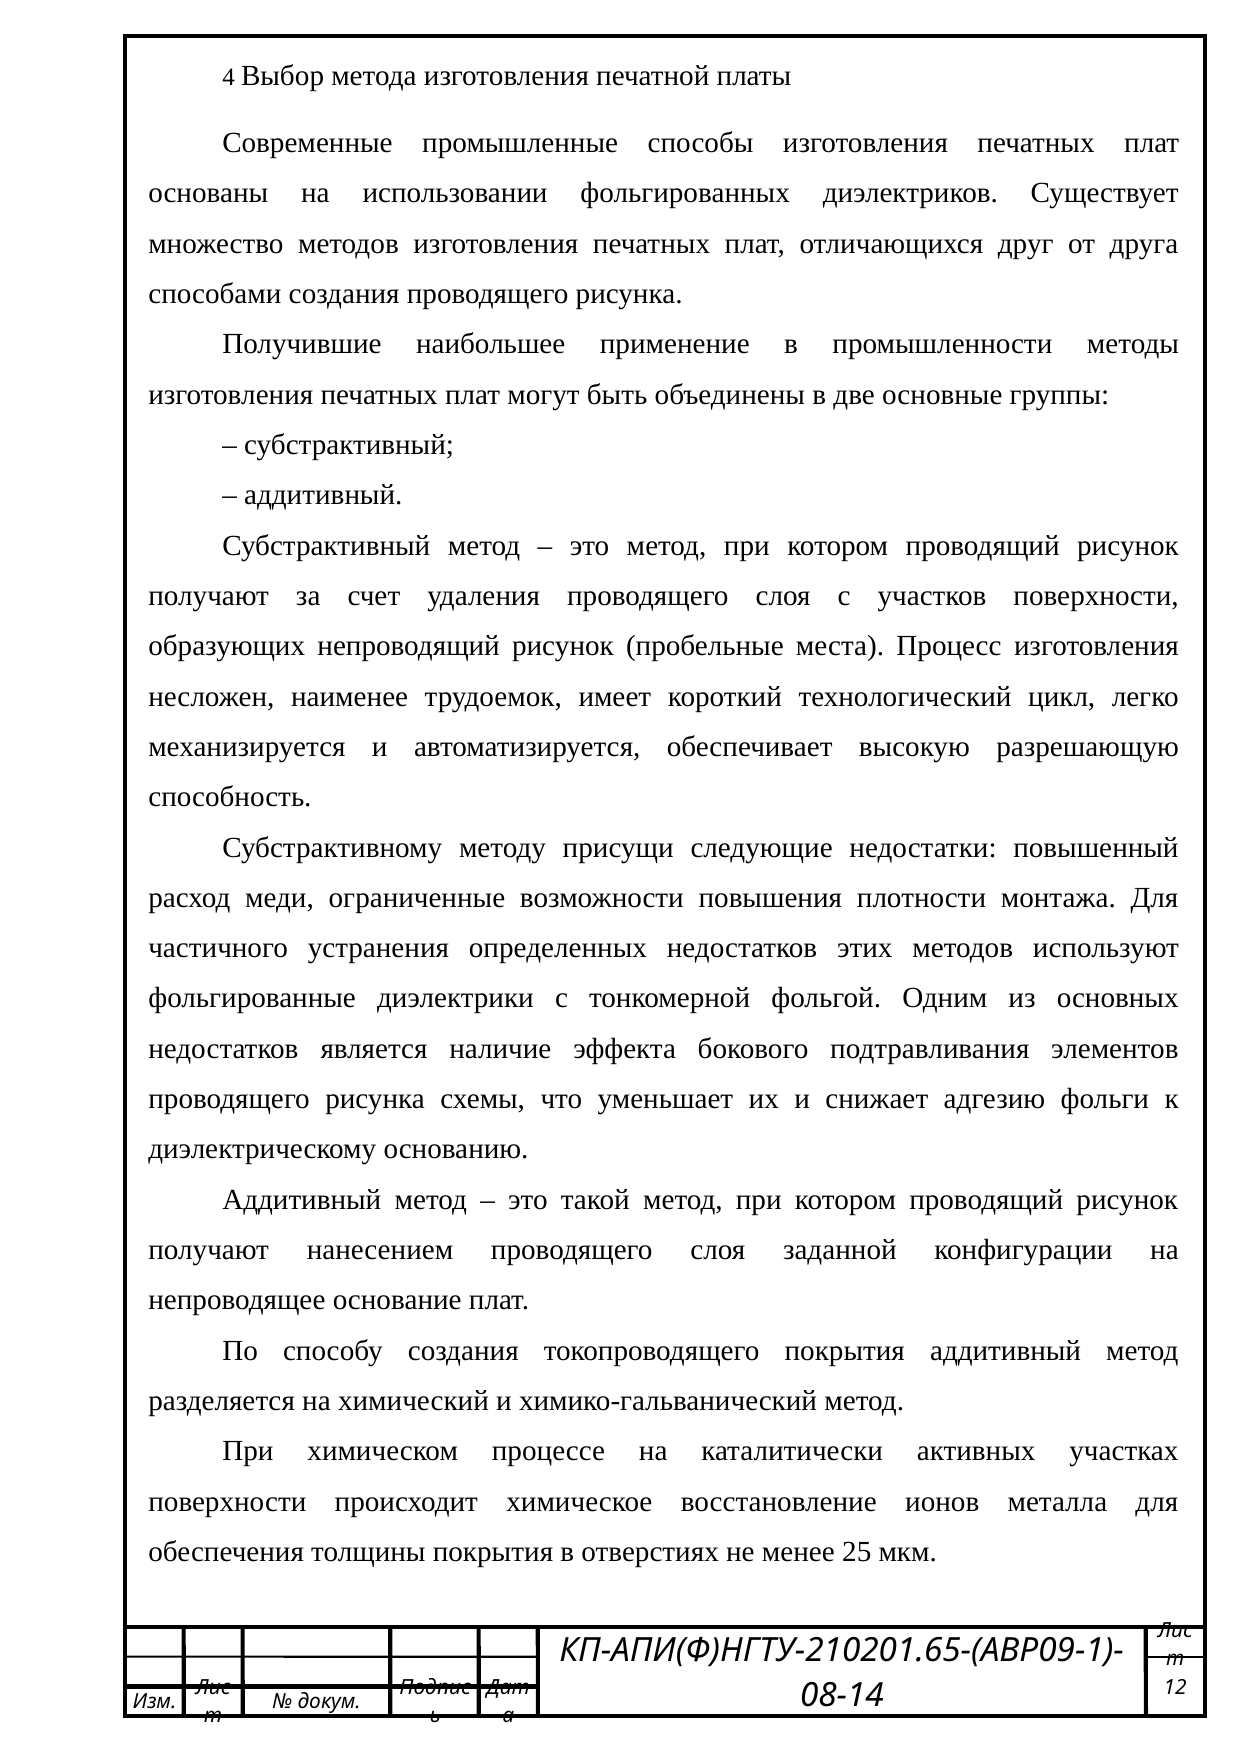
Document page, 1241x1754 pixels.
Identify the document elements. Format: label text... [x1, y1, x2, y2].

text Аддитивный метод – это такой метод, при котором проводящий рисунок получают нанесением проводящего слоя заданной конфигурации на непроводящее основание плат. [148, 1182, 1179, 1316]
text Субстрактивный метод – это метод, при котором проводящий рисунок получают за счет удаления проводящего слоя с участков поверхности, образующих непроводящий рисунок (пробельные места). Процесс изготовления несложен, наименее трудоемок, имеет короткий технологический цикл, легко механизируется и автоматизируется, обеспечивает высокую разрешающую способность. [148, 528, 1179, 813]
text Получившие наибольшее применение в промышленности методы изготовления печатных плат могут быть объединены в две основные группы: [148, 327, 1179, 410]
text Современные промышленные способы изготовления печатных плат основаны на использовании фольгированных диэлектриков. Существует множество методов изготовления печатных плат, отличающихся друг от друга способами создания проводящего рисунка. [148, 125, 1179, 310]
text По способу создания токопроводящего покрытия аддитивный метод разделяется на химический и химико-гальванический метод. [148, 1333, 1179, 1417]
text Субстрактивному методу присущи следующие недостатки: повышенный расход меди, ограниченные возможности повышения плотности монтажа. Для частичного устранения определенных недостатков этих методов используют фольгированные диэлектрики с тонкомерной фольгой. Одним из основных недостатков является наличие эффекта бокового подтравливания элементов проводящего рисунка схемы, что уменьшает их и снижает адгезию фольги к диэлектрическому основанию. [148, 830, 1179, 1165]
text При химическом процессе на каталитически активных участках поверхности происходит химическое восстановление ионов металла для обеспечения толщины покрытия в отверстиях не менее 25 мкм. [148, 1433, 1179, 1568]
text 4 Выбор метода изготовления печатной платы [148, 58, 1179, 92]
text – субстрактивный; [148, 427, 1179, 461]
text – аддитивный. [148, 477, 1179, 511]
